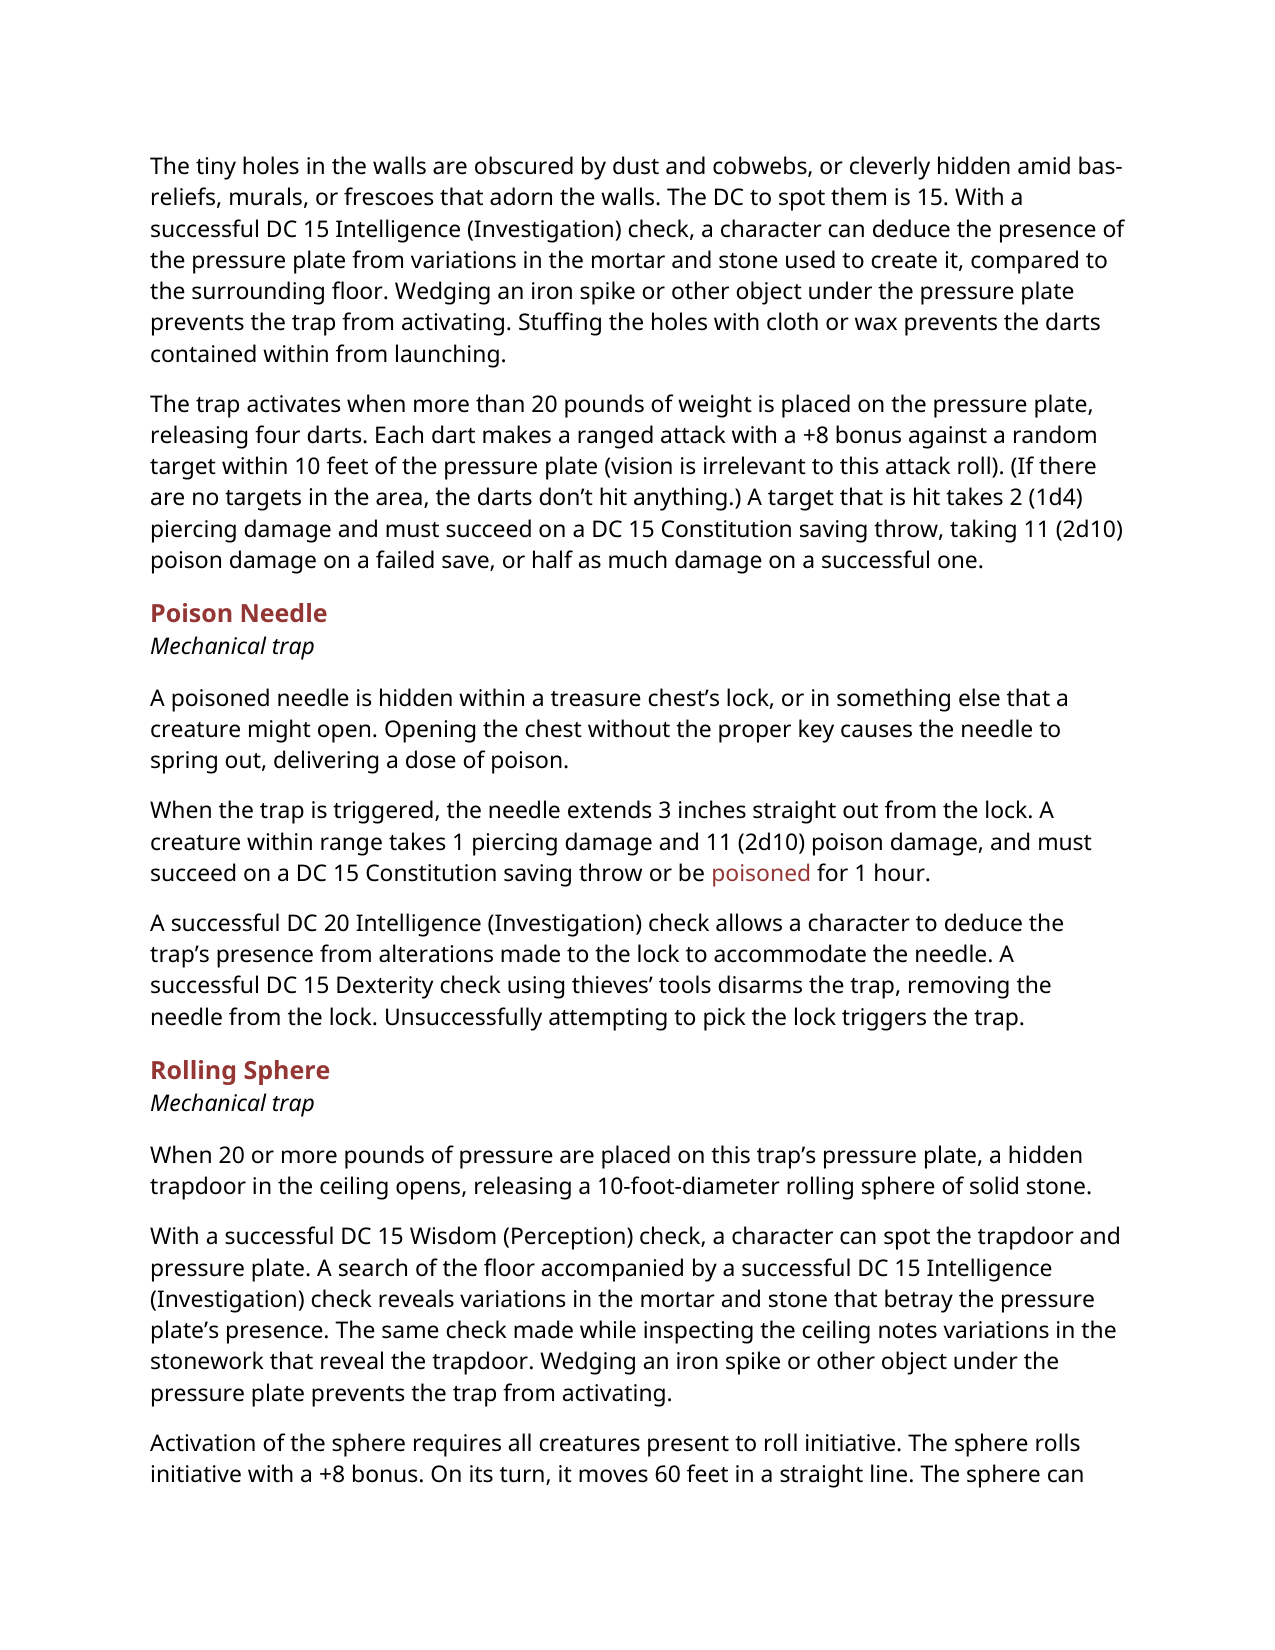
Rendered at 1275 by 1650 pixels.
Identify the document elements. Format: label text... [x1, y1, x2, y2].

text Mechanical trap [150, 630, 1125, 661]
text A successful DC 20 Intelligence (Investigation) check allows a character to deduce the trap’s presence from alterations made to the lock to accommodate the needle. A successful DC 15 Dexterity check using thieves’ tools disarms the trap, removing the needle from the lock. Unsuccessfully attempting to pick the lock triggers the trap. [150, 907, 1125, 1032]
text With a successful DC 15 Wisdom (Perception) check, a character can spot the trapdoor and pressure plate. A search of the floor accompanied by a successful DC 15 Intelligence (Investigation) check reveals variations in the mortar and stone that betray the pressure plate’s presence. The same check made while inspecting the ceiling notes variations in the stonework that reveal the trapdoor. Wedging an iron spike or other object under the pressure plate prevents the trap from activating. [150, 1220, 1125, 1408]
text Mechanical trap [150, 1087, 1125, 1118]
text The tiny holes in the walls are obscured by dust and cobwebs, or cleverly hidden amid bas-reliefs, murals, or frescoes that adorn the walls. The DC to spot them is 15. With a successful DC 15 Intelligence (Investigation) check, a character can deduce the presence of the pressure plate from variations in the mortar and stone used to create it, compared to the surrounding floor. Wedging an iron spike or other object under the pressure plate prevents the trap from activating. Stuffing the holes with cloth or wax prevents the darts contained within from launching. [150, 150, 1125, 369]
text When the trap is triggered, the needle extends 3 inches straight out from the lock. A creature within range takes 1 piercing damage and 11 (2d10) poison damage, and must succeed on a DC 15 Constitution saving throw or be poisoned for 1 hour. [150, 794, 1125, 888]
subtitle Poison Needle [150, 596, 1125, 630]
text When 20 or more pounds of pressure are placed on this trap’s pressure plate, a hidden trapdoor in the ceiling opens, releasing a 10-foot-diameter rolling sphere of solid stone. [150, 1139, 1125, 1201]
text A poisoned needle is hidden within a treasure chest’s lock, or in something else that a creature might open. Opening the chest without the proper key causes the needle to spring out, delivering a dose of poison. [150, 682, 1125, 776]
text The trap activates when more than 20 pounds of weight is placed on the pressure plate, releasing four darts. Each dart makes a ranged attack with a +8 bonus against a random target within 10 feet of the pressure plate (vision is irrelevant to this attack roll). (If there are no targets in the area, the darts don’t hit anything.) A target that is hit takes 2 (1d4) piercing damage and must succeed on a DC 15 Constitution saving throw, taking 11 (2d10) poison damage on a failed save, or half as much damage on a successful one. [150, 387, 1125, 575]
text Activation of the sphere requires all creatures present to roll initiative. The sphere rolls initiative with a +8 bonus. On its turn, it moves 60 feet in a straight line. The sphere can [150, 1426, 1125, 1489]
subtitle Rolling Sphere [150, 1053, 1125, 1087]
